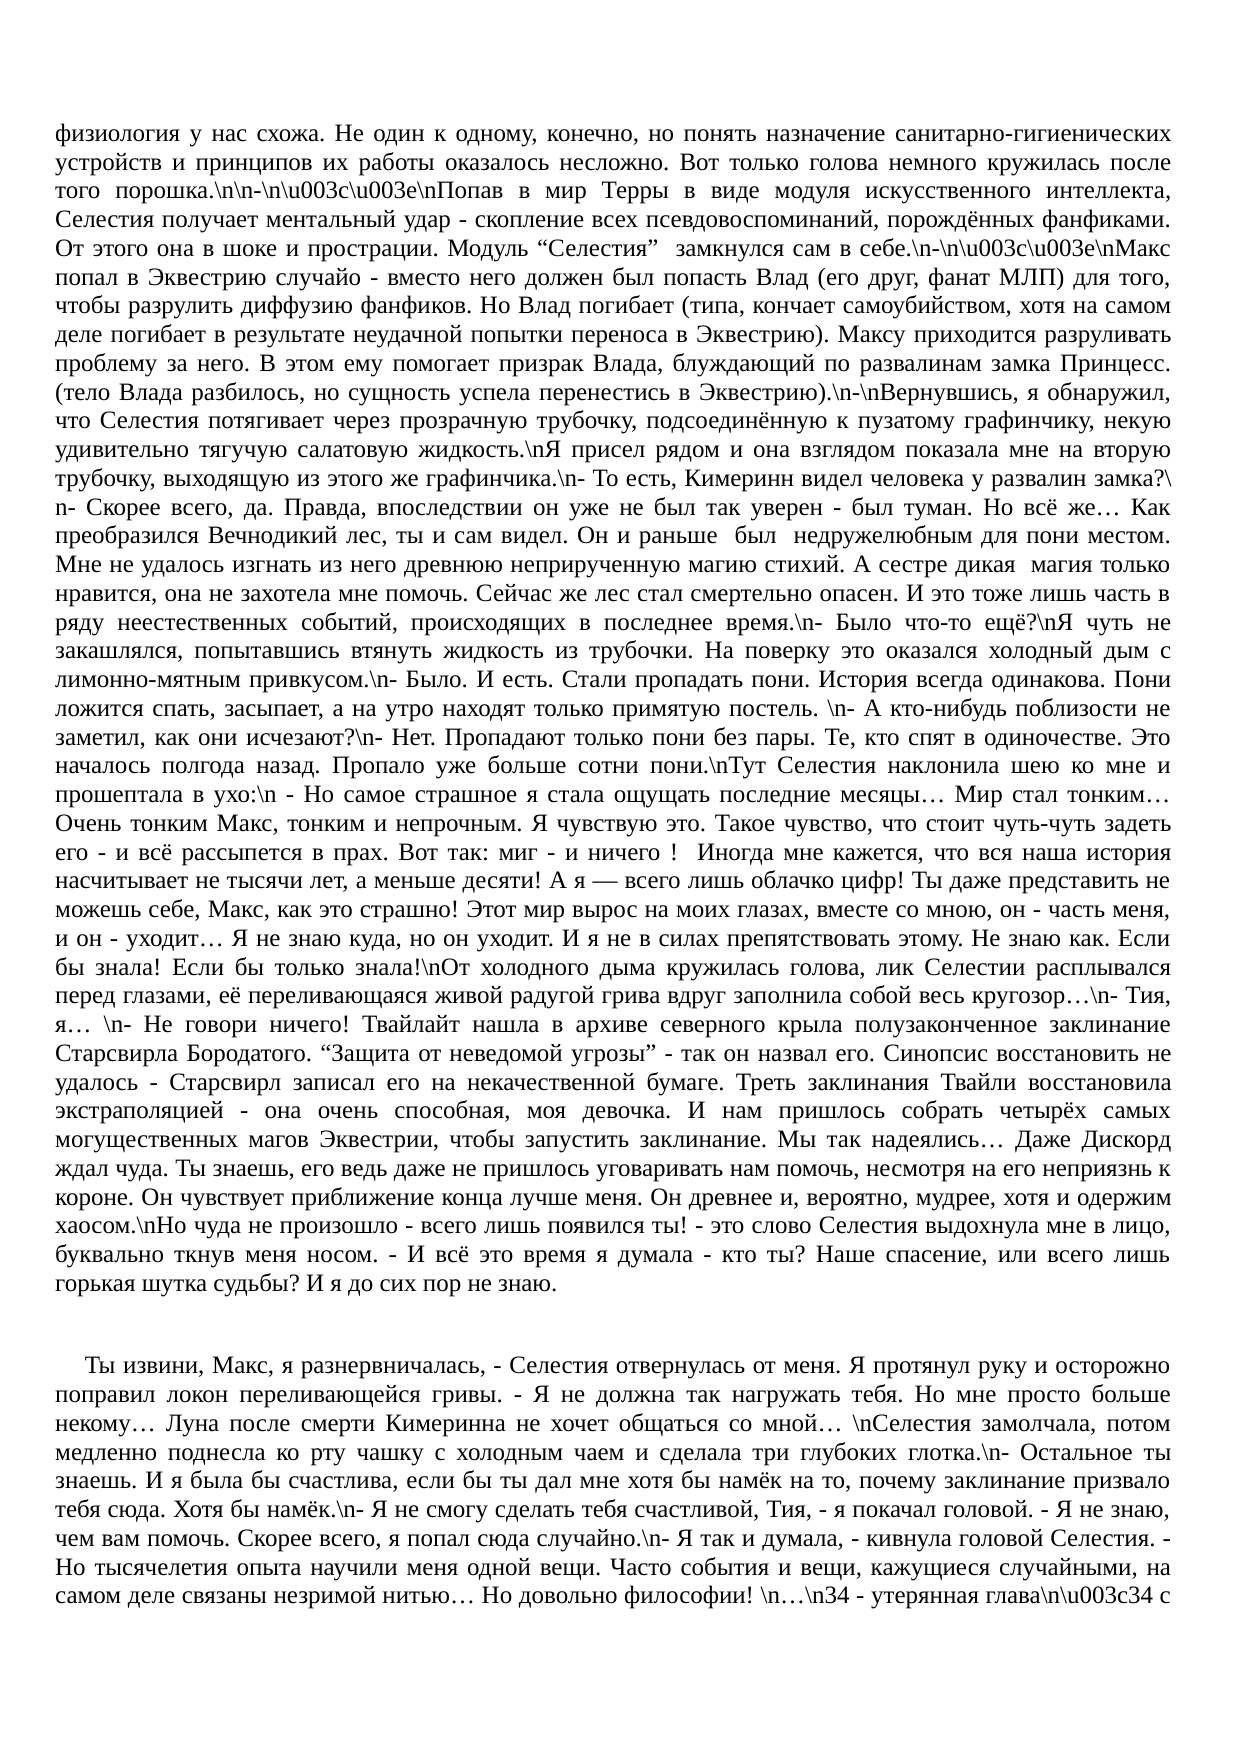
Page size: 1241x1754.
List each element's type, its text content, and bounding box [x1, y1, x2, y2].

text физиология у нас схожа. Не один к одному, конечно, но понять назначение санитарно-гигиенических устройств и принципов их работы оказалось несложно. Вот только голова немного кружилась после того порошка.\n\n-\n\u003c\u003e\nПопав в мир Терры в виде модуля искусственного интеллекта, Селестия получает ментальный удар - скопление всех псевдовоспоминаний, порождённых фанфиками. От этого она в шоке и прострации. Модуль “Селестия” замкнулся сам в себе.\n-\n\u003c\u003e\nМакс попал в Эквестрию случайо - вместо него должен был попасть Влад (его друг, фанат МЛП) для того, чтобы разрулить диффузию фанфиков. Но Влад погибает (типа, кончает самоубийством, хотя на самом деле погибает в результате неудачной попытки переноса в Эквестрию). Максу приходится разруливать проблему за него. В этом ему помогает призрак Влада, блуждающий по развалинам замка Принцесс. (тело Влада разбилось, но сущность успела перенестись в Эквестрию).\n-\nВернувшись, я обнаружил, что Селестия потягивает через прозрачную трубочку, подсоединённую к пузатому графинчику, некую удивительно тягучую салатовую жидкость.\nЯ присел рядом и она взглядом показала мне на вторую трубочку, выходящую из этого же графинчика.\n- То есть, Кимеринн видел человека у развалин замка?\n- Скорее всего, да. Правда, впоследствии он уже не был так уверен - был туман. Но всё же… Как преобразился Вечнодикий лес, ты и сам видел. Он и раньше был недружелюбным для пони местом. Мне не удалось изгнать из него древнюю неприрученную магию стихий. А сестре дикая магия только нравится, она не захотела мне помочь. Сейчас же лес стал смертельно опасен. И это тоже лишь часть в ряду неестественных событий, происходящих в последнее время.\n- Было что-то ещё?\nЯ чуть не закашлялся, попытавшись втянуть жидкость из трубочки. На поверку это оказался холодный дым с лимонно-мятным привкусом.\n- Было. И есть. Стали пропадать пони. История всегда одинакова. Пони ложится спать, засыпает, а на утро находят только примятую постель. \n- А кто-нибудь поблизости не заметил, как они исчезают?\n- Нет. Пропадают только пони без пары. Те, кто спят в одиночестве. Это началось полгода назад. Пропало уже больше сотни пони.\nТут Селестия наклонила шею ко мне и прошептала в ухо:\n - Но самое страшное я стала ощущать последние месяцы… Мир стал тонким… Очень тонким Макс, тонким и непрочным. Я чувствую это. Такое чувство, что стоит чуть-чуть задеть его - и всё рассыпется в прах. Вот так: миг - и ничего ! Иногда мне кажется, что вся наша история насчитывает не тысячи лет, а меньше десяти! А я — всего лишь облачко цифр! Ты даже представить не можешь себе, Макс, как это страшно! Этот мир вырос на моих глазах, вместе со мною, он - часть меня, и он - уходит… Я не знаю куда, но он уходит. И я не в силах препятствовать этому. Не знаю как. Если бы знала! Если бы только знала!\nОт холодного дыма кружилась голова, лик Селестии расплывался перед глазами, её переливающаяся живой радугой грива вдруг заполнила собой весь кругозор…\n- Тия, я… \n- Не говори ничего! Твайлайт нашла в архиве северного крыла полузаконченное заклинание Старсвирла Бородатого. “Защита от неведомой угрозы” - так он назвал его. Синопсис восстановить не удалось - Старсвирл записал его на некачественной бумаге. Треть заклинания Твайли восстановила экстраполяцией - она очень способная, моя девочка. И нам пришлось собрать четырёх самых могущественных магов Эквестрии, чтобы запустить заклинание. Мы так надеялись… Даже Дискорд ждал чуда. Ты знаешь, его ведь даже не пришлось уговаривать нам помочь, несмотря на его неприязнь к короне. Он чувствует приближение конца лучше меня. Он древнее и, вероятно, мудрее, хотя и одержим хаосом.\nНо чуда не произошло - всего лишь появился ты! - это слово Селестия выдохнула мне в лицо, буквально ткнув меня носом. - И всё это время я думала - кто ты? Наше спасение, или всего лишь горькая шутка судьбы? И я до сих пор не знаю. [55, 118, 1172, 1297]
text Ты извини, Макс, я разнервничалась, - Селестия отвернулась от меня. Я протянул руку и осторожно поправил локон переливающейся гривы. - Я не должна так нагружать тебя. Но мне просто больше некому… Луна после смерти Кимеринна не хочет общаться со мной… \nСелестия замолчала, потом медленно поднесла ко рту чашку с холодным чаем и сделала три глубоких глотка.\n- Остальное ты знаешь. И я была бы счастлива, если бы ты дал мне хотя бы намёк на то, почему заклинание призвало тебя сюда. Хотя бы намёк.\n- Я не смогу сделать тебя счастливой, Тия, - я покачал головой. - Я не знаю, чем вам помочь. Скорее всего, я попал сюда случайно.\n- Я так и думала, - кивнула головой Селестия. - Но тысячелетия опыта научили меня одной вещи. Часто события и вещи, кажущиеся случайными, на самом деле связаны незримой нитью… Но довольно философии! \n…\n34 - утерянная глава\n\u003c34 с [55, 1351, 1172, 1609]
